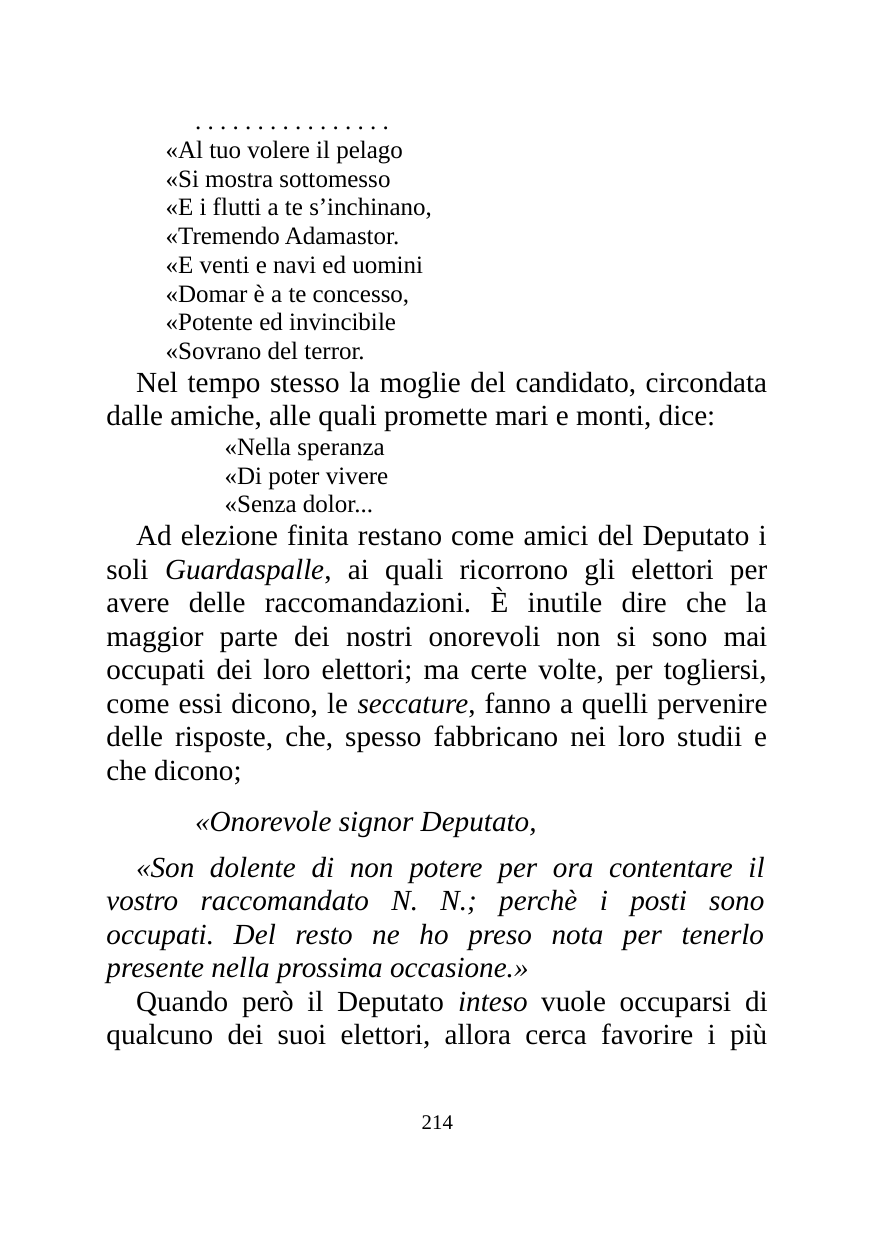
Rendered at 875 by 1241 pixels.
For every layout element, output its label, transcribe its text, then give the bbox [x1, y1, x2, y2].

text «Son dolente di non potere per ora contentare il vostro raccomandato N. N.; perchè i posti sono occupati. Del resto ne ho preso nota per tenerlo presente nella prossima occasione.» [106, 850, 768, 984]
text «Nella speranza «Di poter vivere «Senza dolor... [224, 432, 768, 518]
text Ad elezione finita restano come amici del Deputato i soli Guardaspalle, ai quali ricorrono gli elettori per avere delle raccomandazioni. È inutile dire che la maggior parte dei nostri onorevoli non si sono mai occupati dei loro elettori; ma certe volte, per togliersi, come essi dicono, le seccature, fanno a quelli pervenire delle risposte, che, spesso fabbricano nei loro studii e che dicono; [106, 518, 768, 787]
text «Onorevole signor Deputato, [165, 804, 768, 838]
text . . . . . . . . . . . . . . . . «Al tuo volere il pelago «Si mostra sottomesso «E i flutti a te s’inchinano, «Tremendo Adamastor. «E venti e navi ed uomini «Domar è a te concesso, «Potente ed invincibile «Sovrano del terror. [165, 106, 768, 365]
text Quando però il Deputato inteso vuole occuparsi di qualcuno dei suoi elettori, allora cerca favorire i più [106, 984, 768, 1051]
text Nel tempo stesso la moglie del candidato, circondata dalle amiche, alle quali promette mari e monti, dice: [106, 365, 768, 432]
